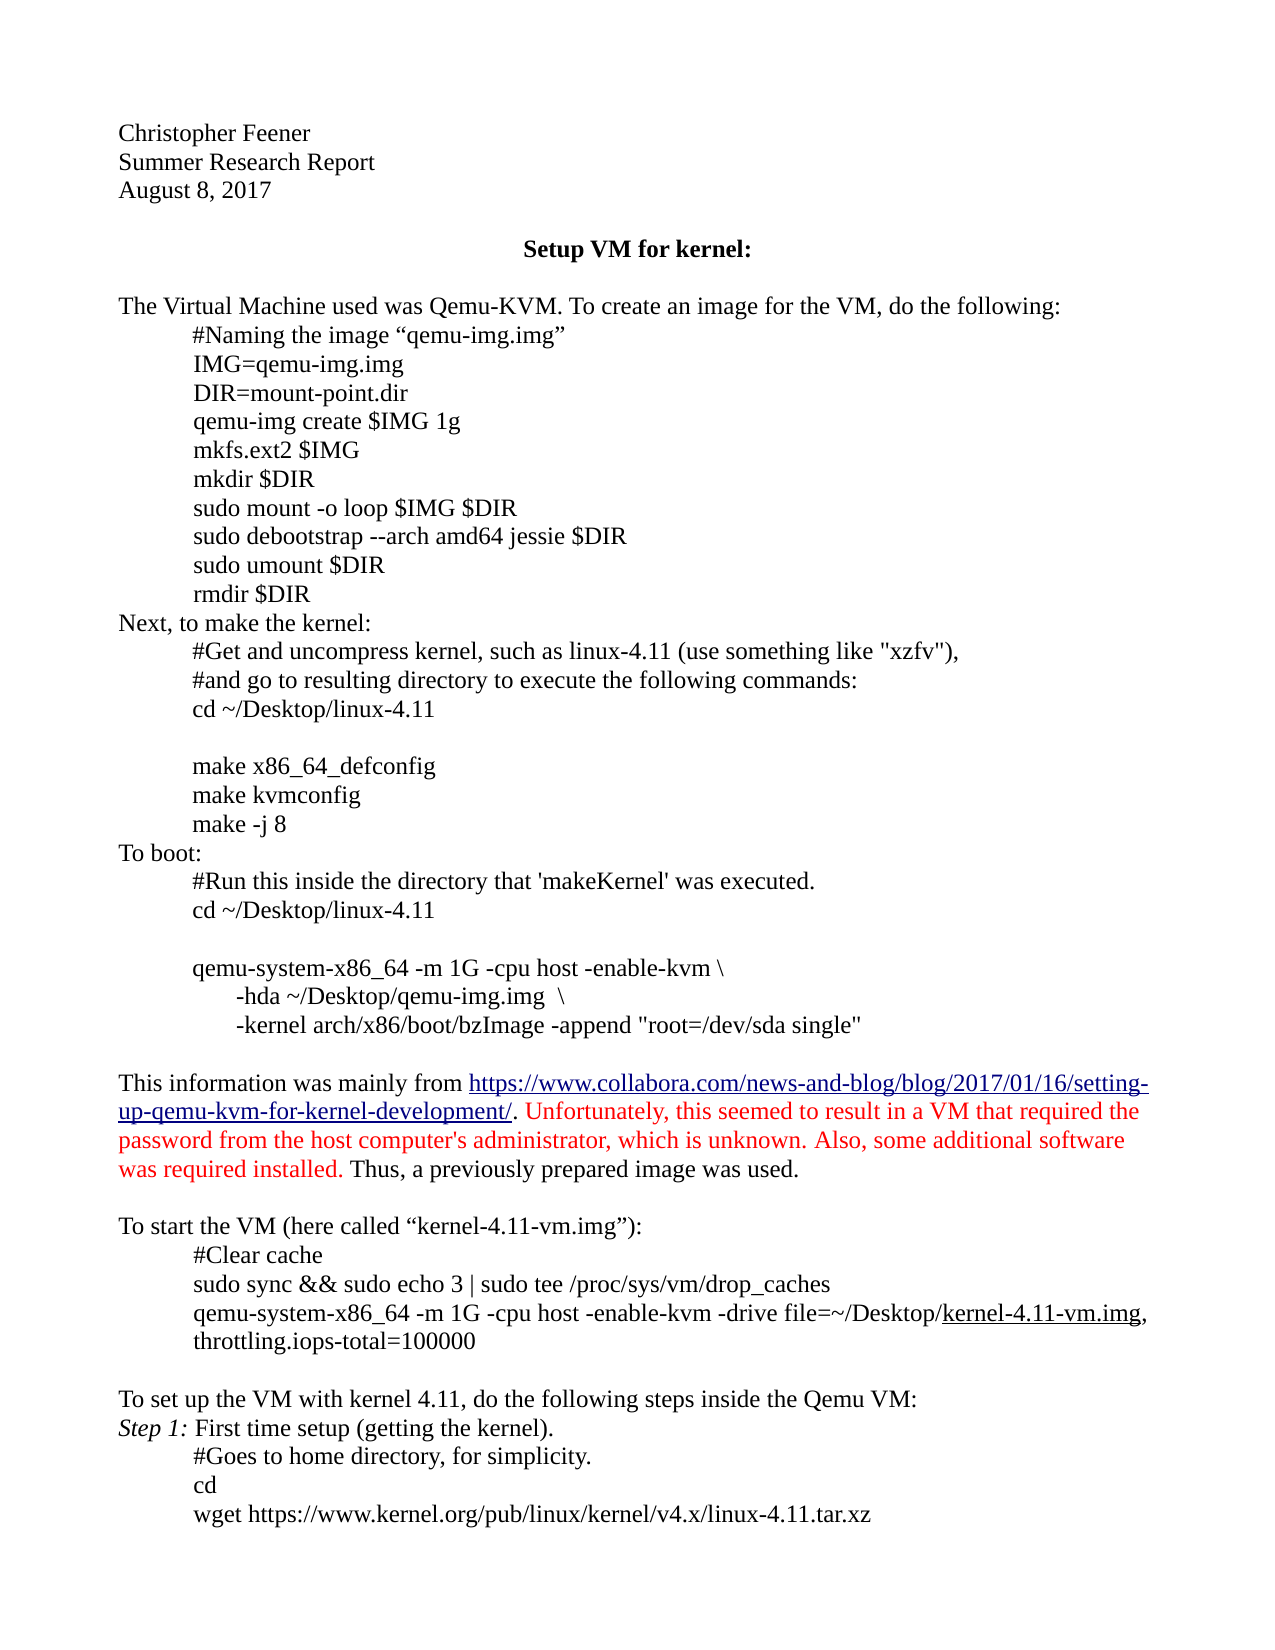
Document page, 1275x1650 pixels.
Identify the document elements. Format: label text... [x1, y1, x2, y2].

text #Clear cache [193, 1240, 1157, 1269]
text make -j 8 [118, 809, 1157, 838]
text make x86_64_defconfig [118, 751, 1157, 780]
text rmdir $DIR [193, 579, 1157, 608]
text To set up the VM with kernel 4.11, do the following steps inside the Qemu VM: [118, 1384, 1157, 1413]
text -kernel arch/x86/boot/bzImage -append "root=/dev/sda single" [118, 1010, 1157, 1039]
text mkfs.ext2 $IMG [193, 435, 1157, 464]
text Setup VM for kernel: [118, 234, 1157, 263]
text #Get and uncompress kernel, such as linux-4.11 (use something like "xzfv"), [118, 636, 1157, 665]
text mkdir $DIR [193, 464, 1157, 493]
text #Naming the image “qemu-img.img” [118, 320, 1157, 349]
text sudo sync && sudo echo 3 | sudo tee /proc/sys/vm/drop_caches [193, 1269, 1157, 1298]
text This information was mainly from https://www.collabora.com/news-and-blog/blog/2017/01/16/setting-up-qemu-kvm-for-kernel-development/. Unfortunately, this seemed to result in a VM that required the password from the host computer's administrator, which is unknown. Also, some additional software was required installed. Thus, a previously prepared image was used. [118, 1068, 1157, 1183]
text -hda ~/Desktop/qemu-img.img \ [118, 981, 1157, 1010]
text sudo mount -o loop $IMG $DIR [193, 493, 1157, 521]
text DIR=mount-point.dir [193, 378, 1157, 406]
text To boot: [118, 838, 1157, 866]
text IMG=qemu-img.img [193, 349, 1157, 378]
text #Goes to home directory, for simplicity. [193, 1441, 1157, 1470]
text cd [193, 1470, 1157, 1499]
text Step 1: First time setup (getting the kernel). [118, 1413, 1157, 1441]
text cd ~/Desktop/linux-4.11 [118, 694, 1157, 723]
text Next, to make the kernel: [118, 608, 1157, 636]
text sudo umount $DIR [193, 550, 1157, 579]
text #Run this inside the directory that 'makeKernel' was executed. [118, 866, 1157, 895]
text cd ~/Desktop/linux-4.11 [118, 895, 1157, 924]
text qemu-img create $IMG 1g [193, 406, 1157, 435]
text To start the VM (here called “kernel-4.11-vm.img”): [118, 1211, 1157, 1240]
text qemu-system-x86_64 -m 1G -cpu host -enable-kvm \ [118, 953, 1157, 981]
text make kvmconfig [118, 780, 1157, 809]
text wget https://www.kernel.org/pub/linux/kernel/v4.x/linux-4.11.tar.xz [193, 1499, 1157, 1528]
text The Virtual Machine used was Qemu-KVM. To create an image for the VM, do the following: [118, 291, 1157, 320]
text qemu-system-x86_64 -m 1G -cpu host -enable-kvm -drive file=~/Desktop/kernel-4.11-vm.img, throttling.iops-total=100000 [193, 1298, 1157, 1355]
text sudo debootstrap --arch amd64 jessie $DIR [193, 521, 1157, 550]
text #and go to resulting directory to execute the following commands: [118, 665, 1157, 694]
